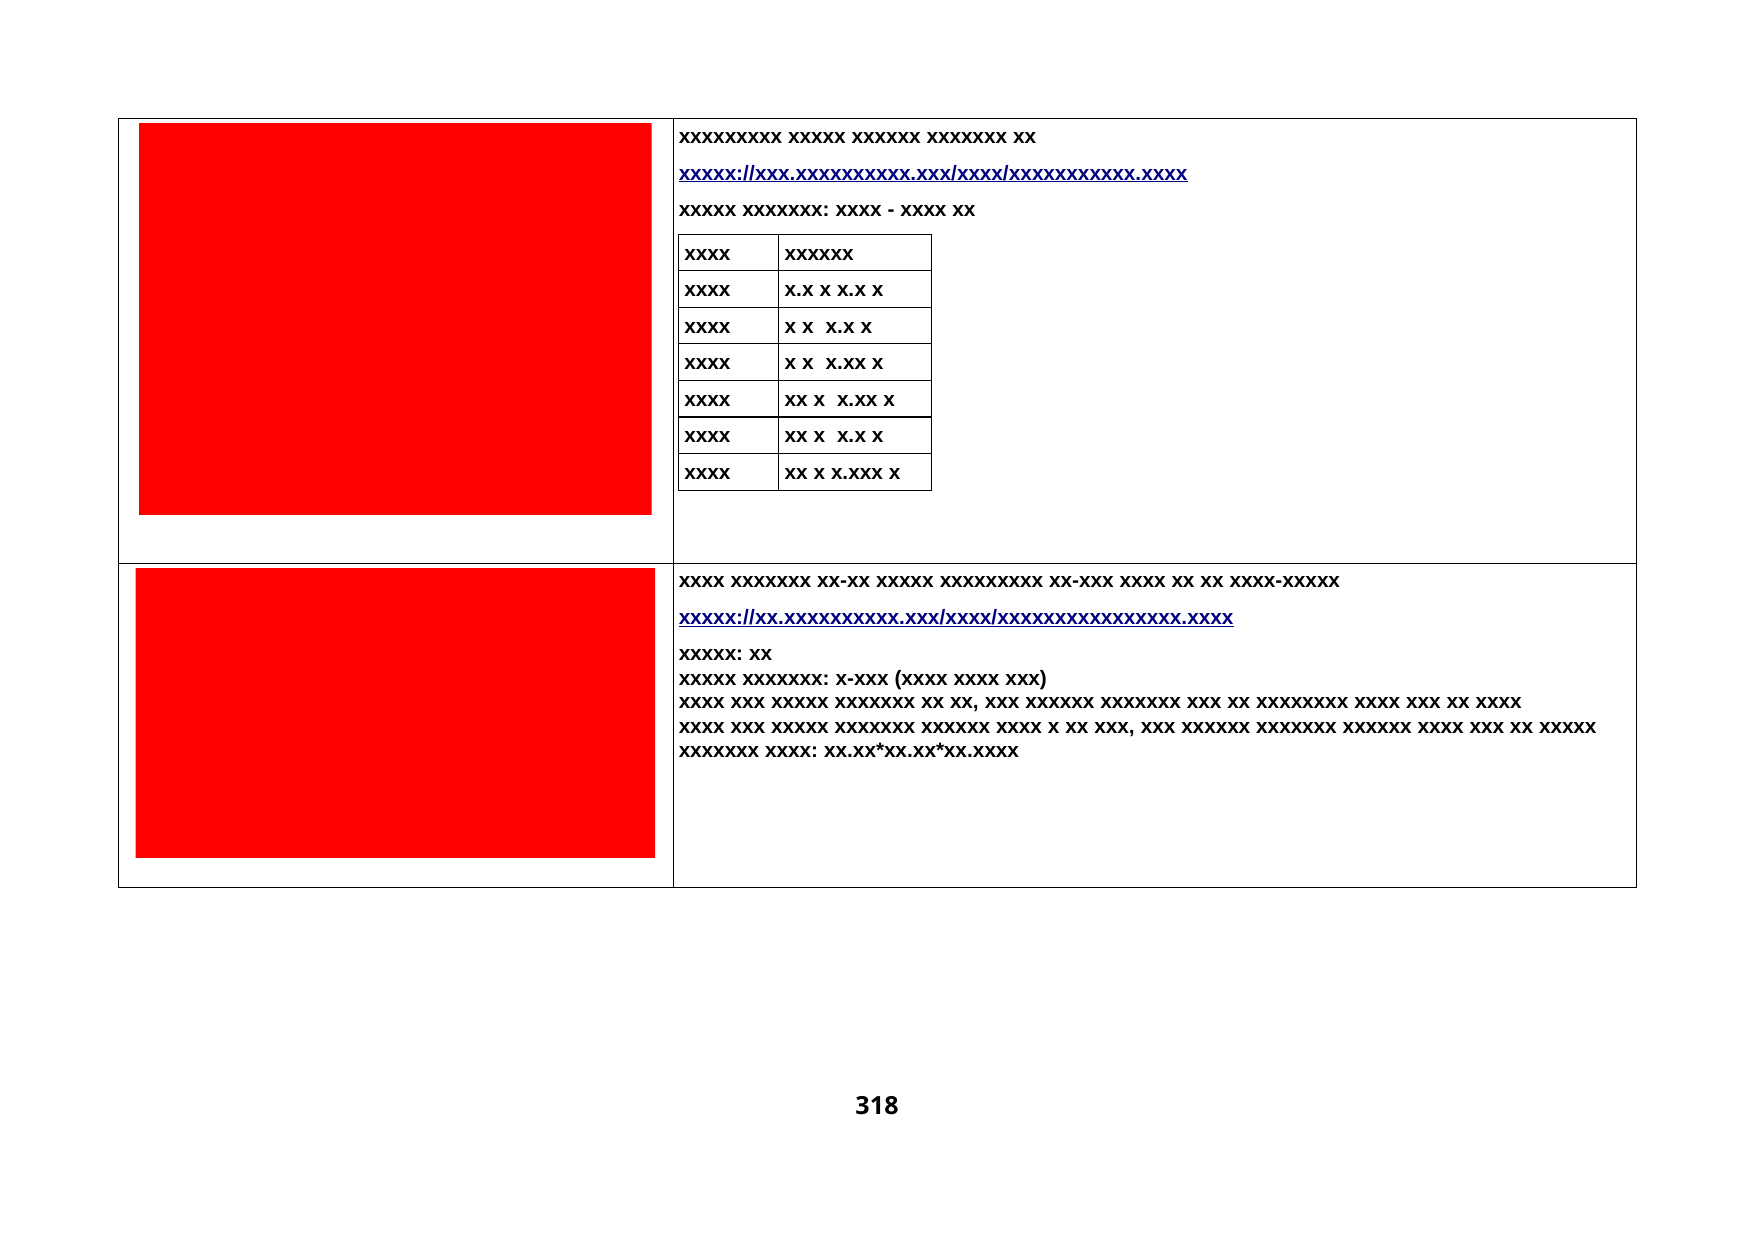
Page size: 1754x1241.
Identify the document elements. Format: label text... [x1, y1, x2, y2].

table_cell xxxxxxxxx xxxxx xxxxxx xxxxxxx xx xxxxx://xxx.xxxxxxxxxx.xxx/xxxx/xxxxxxxxxxx.xxxx xxxxx xxxxxxx: xxxx - xxxx xx [674, 119, 1636, 562]
table_cell [119, 564, 673, 887]
table_cell x x x.x x [779, 308, 931, 343]
table_cell xx x x.xxx x [779, 454, 931, 489]
table_cell xx x x.xx x [779, 381, 931, 416]
table_cell xxxx [679, 271, 778, 307]
table_cell x.x x x.x x [779, 271, 931, 307]
picture [135, 568, 656, 858]
table_cell xxxx [679, 308, 778, 343]
table_cell [119, 515, 673, 562]
table_cell x x x.xx x [779, 344, 931, 380]
picture [139, 123, 652, 515]
table_cell [119, 119, 673, 514]
table_cell xx x x.x x [779, 418, 931, 453]
table_cell xxxx [679, 344, 778, 380]
table_cell xxxx [679, 454, 778, 489]
table_header xxxx [679, 235, 778, 270]
table_cell xxxx xxxxxxx xx-xx xxxxx xxxxxxxxx xx-xxx xxxx xx xx xxxx-xxxxx xxxxx://xx.xxxxxxxxxx.xxx/xxxx/xxxxxxxxxxxxxxxx.xxxx xxxxx: xx xxxxx xxxxxxx: x-xxx (xxxx xxxx xxx) xxxx xxx xxxxx xxxxxxx xx xx, xxx xxxxxx xxxxxxx xxx xx xxxxxxxx xxxx xxx xx xxxx xxxx xxx xxxxx xxxxxxx xxxxxx xxxx x xx xxx, xxx xxxxxx xxxxxxx xxxxxx xxxx xxx xx xxxxx xxxxxxx xxxx: xx.xx*xx.xx*xx.xxxx [674, 564, 1636, 887]
table_cell xxxx [679, 418, 778, 453]
table_header xxxxxx [779, 235, 931, 270]
table_cell xxxx [679, 381, 778, 416]
